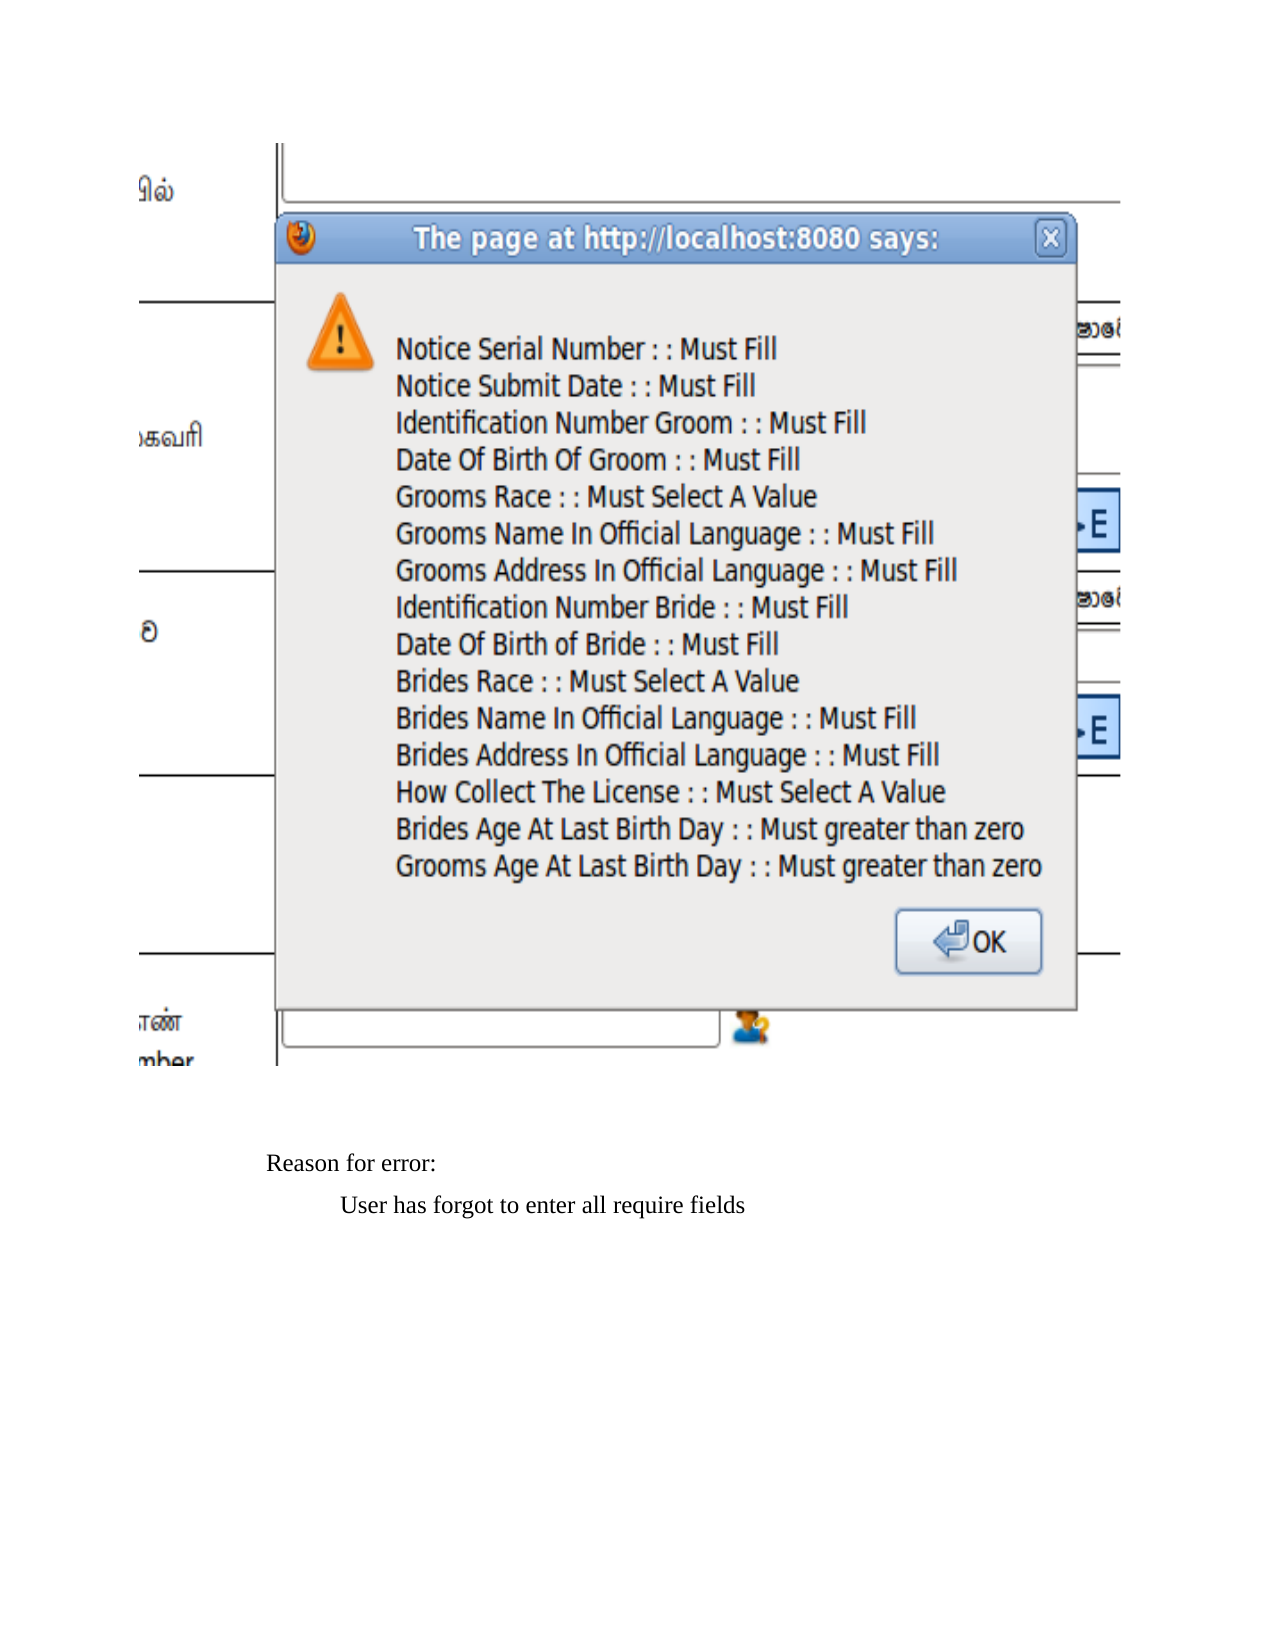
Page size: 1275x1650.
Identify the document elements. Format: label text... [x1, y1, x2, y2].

text Reason for error: [118, 1148, 1157, 1177]
text User has forgot to enter all require fields [118, 1190, 1157, 1218]
picture [139, 143, 1121, 1066]
